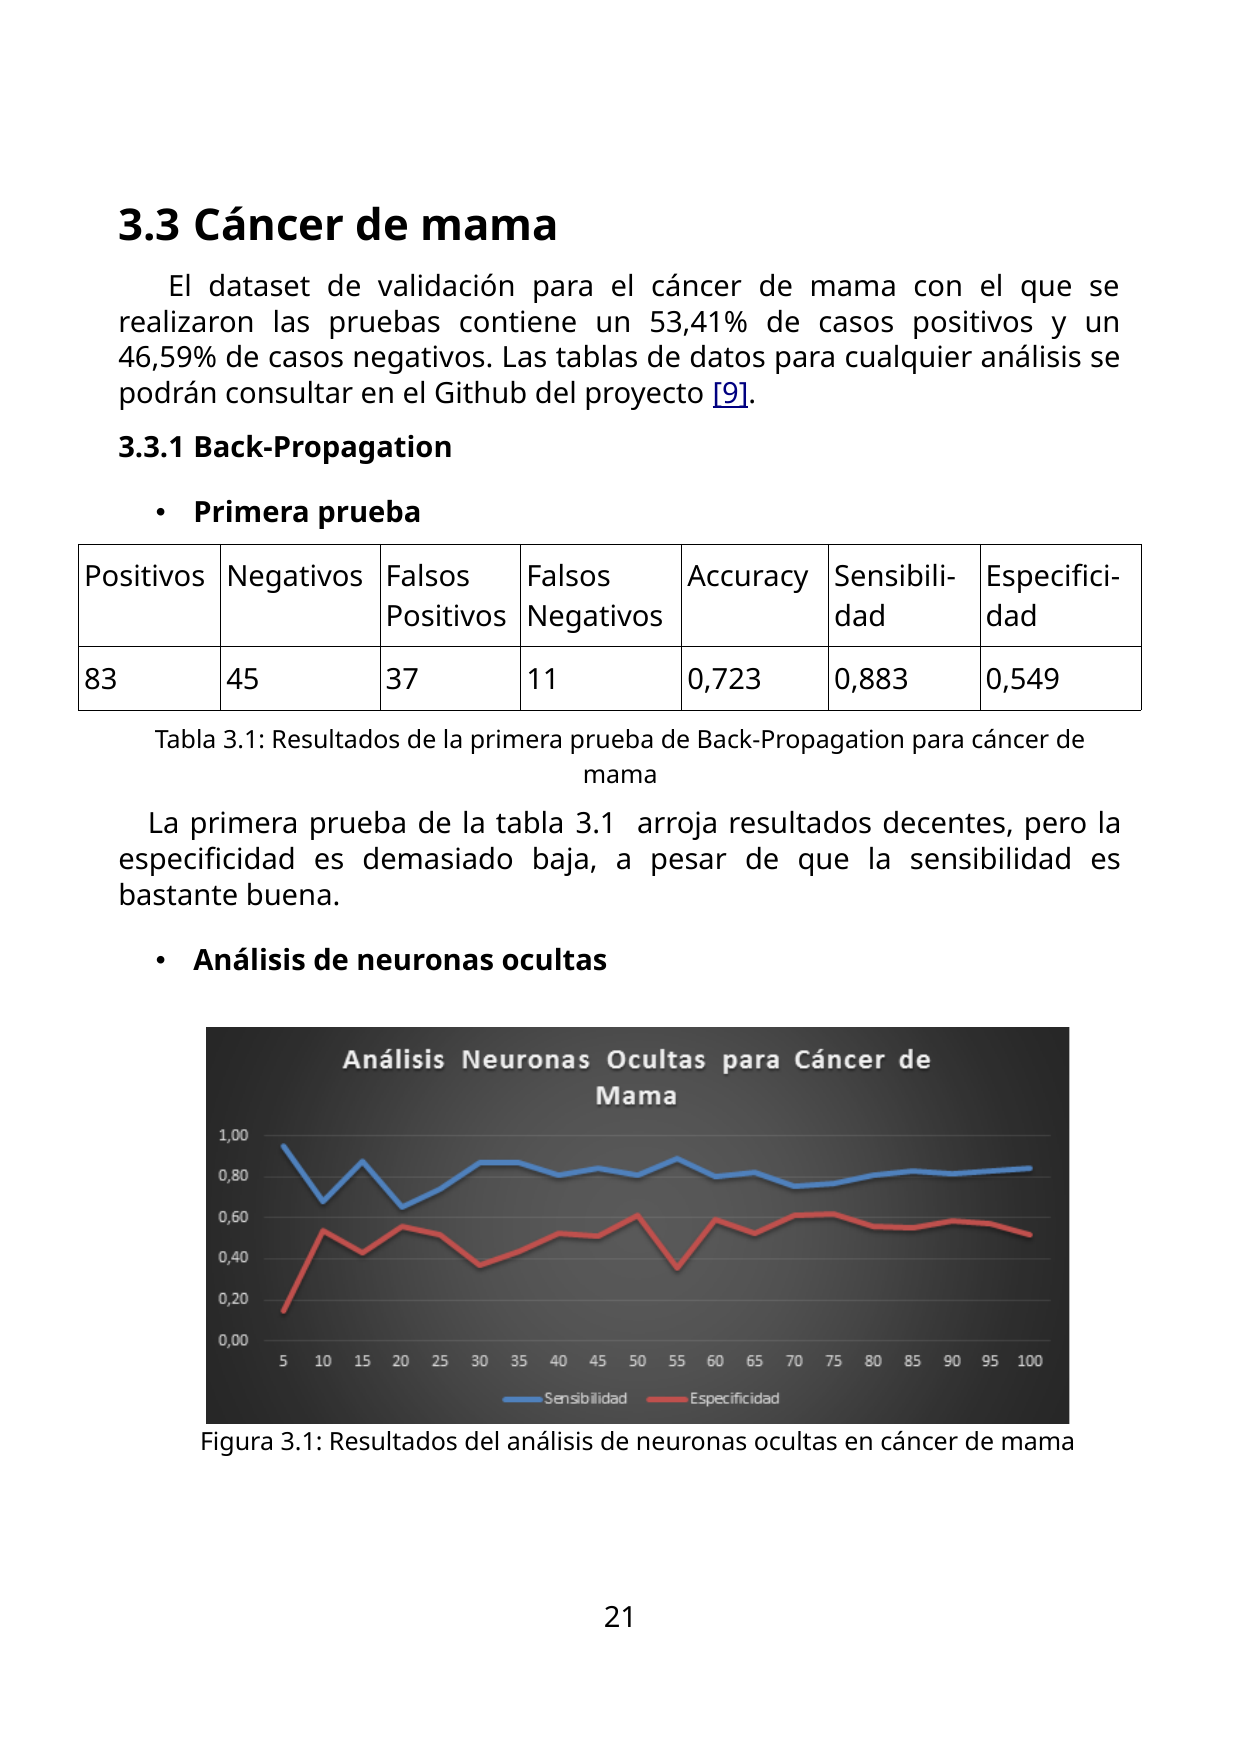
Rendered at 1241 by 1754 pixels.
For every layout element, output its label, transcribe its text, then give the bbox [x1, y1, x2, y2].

subtitle Primera prueba [156, 491, 1122, 531]
table_header Especifici-dad [981, 545, 1141, 646]
subtitle Análisis de neuronas ocultas [156, 939, 1122, 979]
table_cell 45 [221, 647, 380, 709]
table_header Negativos [221, 545, 380, 646]
table_cell 0,883 [829, 647, 980, 709]
table_cell 0,549 [981, 647, 1141, 709]
table_header Accuracy [682, 545, 828, 646]
table_cell 37 [381, 647, 520, 709]
table_header Sensibili-dad [829, 545, 980, 646]
table_header Falsos Negativos [521, 545, 681, 646]
table_header Positivos [79, 545, 220, 646]
text Tabla 3.1: Resultados de la primera prueba de Back-Propagation para cáncer de mama [118, 722, 1122, 790]
text Figura 3.1: Resultados del análisis de neuronas ocultas en cáncer de mama [138, 1027, 1138, 1458]
subtitle Cáncer de mama [118, 193, 1122, 253]
subtitle Back-Propagation [118, 427, 1122, 466]
table_cell 83 [79, 647, 220, 709]
table_cell 11 [521, 647, 681, 709]
text La primera prueba de la tabla 3.1 arroja resultados decentes, pero la especificidad es demasiado baja, a pesar de que la sensibilidad es bastante buena. [118, 803, 1122, 914]
text El dataset de validación para el cáncer de mama con el que se realizaron las pruebas contiene un 53,41% de casos positivos y un 46,59% de casos negativos. Las tablas de datos para cualquier análisis se podrán consultar en el Github del proyecto [9]. [118, 265, 1122, 412]
table_cell 0,723 [682, 647, 828, 709]
table_header Falsos Positivos [381, 545, 520, 646]
